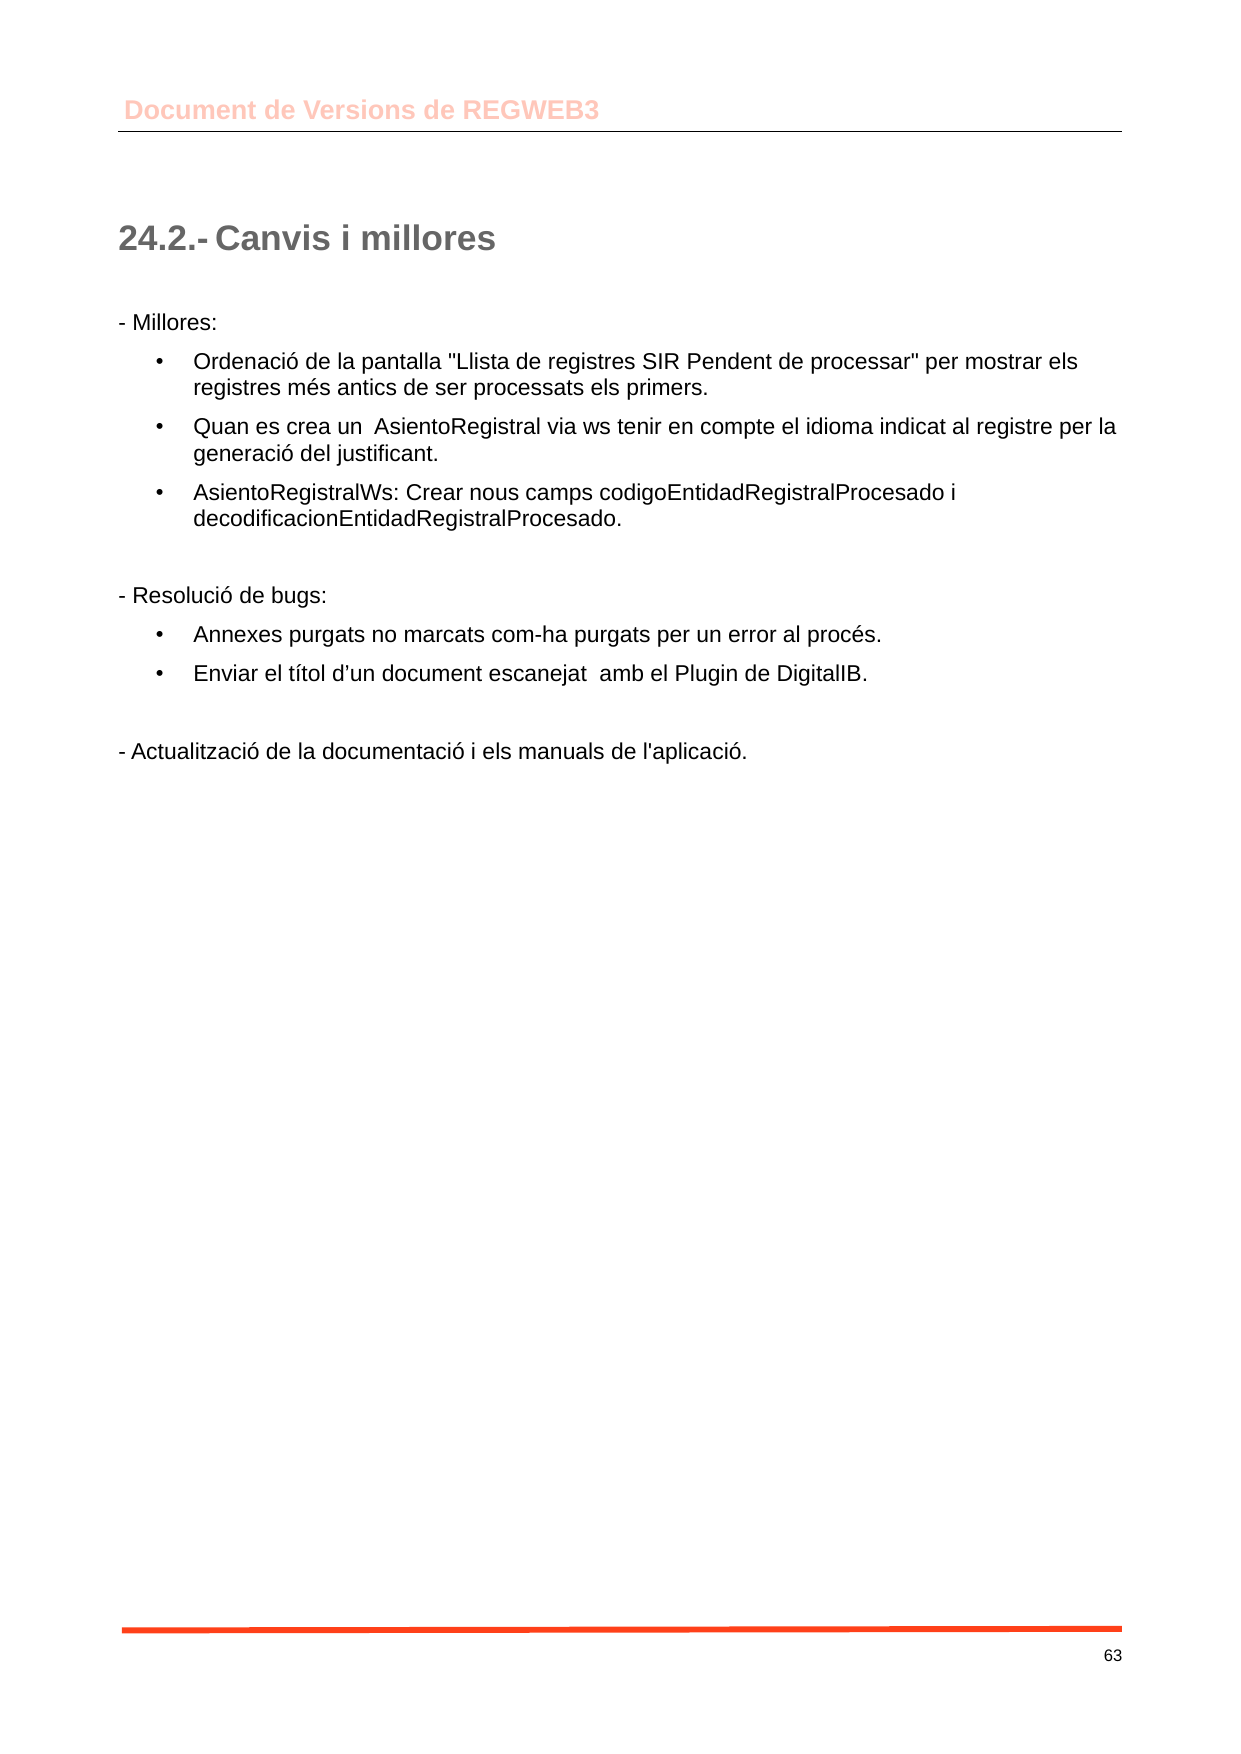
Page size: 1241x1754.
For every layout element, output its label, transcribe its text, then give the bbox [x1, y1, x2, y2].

text - Millores: [118, 309, 1122, 336]
list Enviar el títol d’un document escanejat amb el Plugin de DigitalIB. [156, 660, 1122, 687]
list Annexes purgats no marcats com-ha purgats per un error al procés. [156, 621, 1122, 648]
list Ordenació de la pantalla "Llista de registres SIR Pendent de processar" per mostrar els registres més antics de ser processats els primers. [156, 348, 1122, 401]
list AsientoRegistralWs: Crear nous camps codigoEntidadRegistralProcesado i decodificacionEntidadRegistralProcesado. [156, 478, 1122, 531]
text - Actualització de la documentació i els manuals de l'aplicació. [118, 738, 1122, 764]
list Quan es crea un AsientoRegistral via ws tenir en compte el idioma indicat al registre per la generació del justificant. [156, 413, 1122, 466]
subtitle Canvis i millores [118, 217, 1122, 258]
text - Resolució de bugs: [118, 582, 1122, 609]
